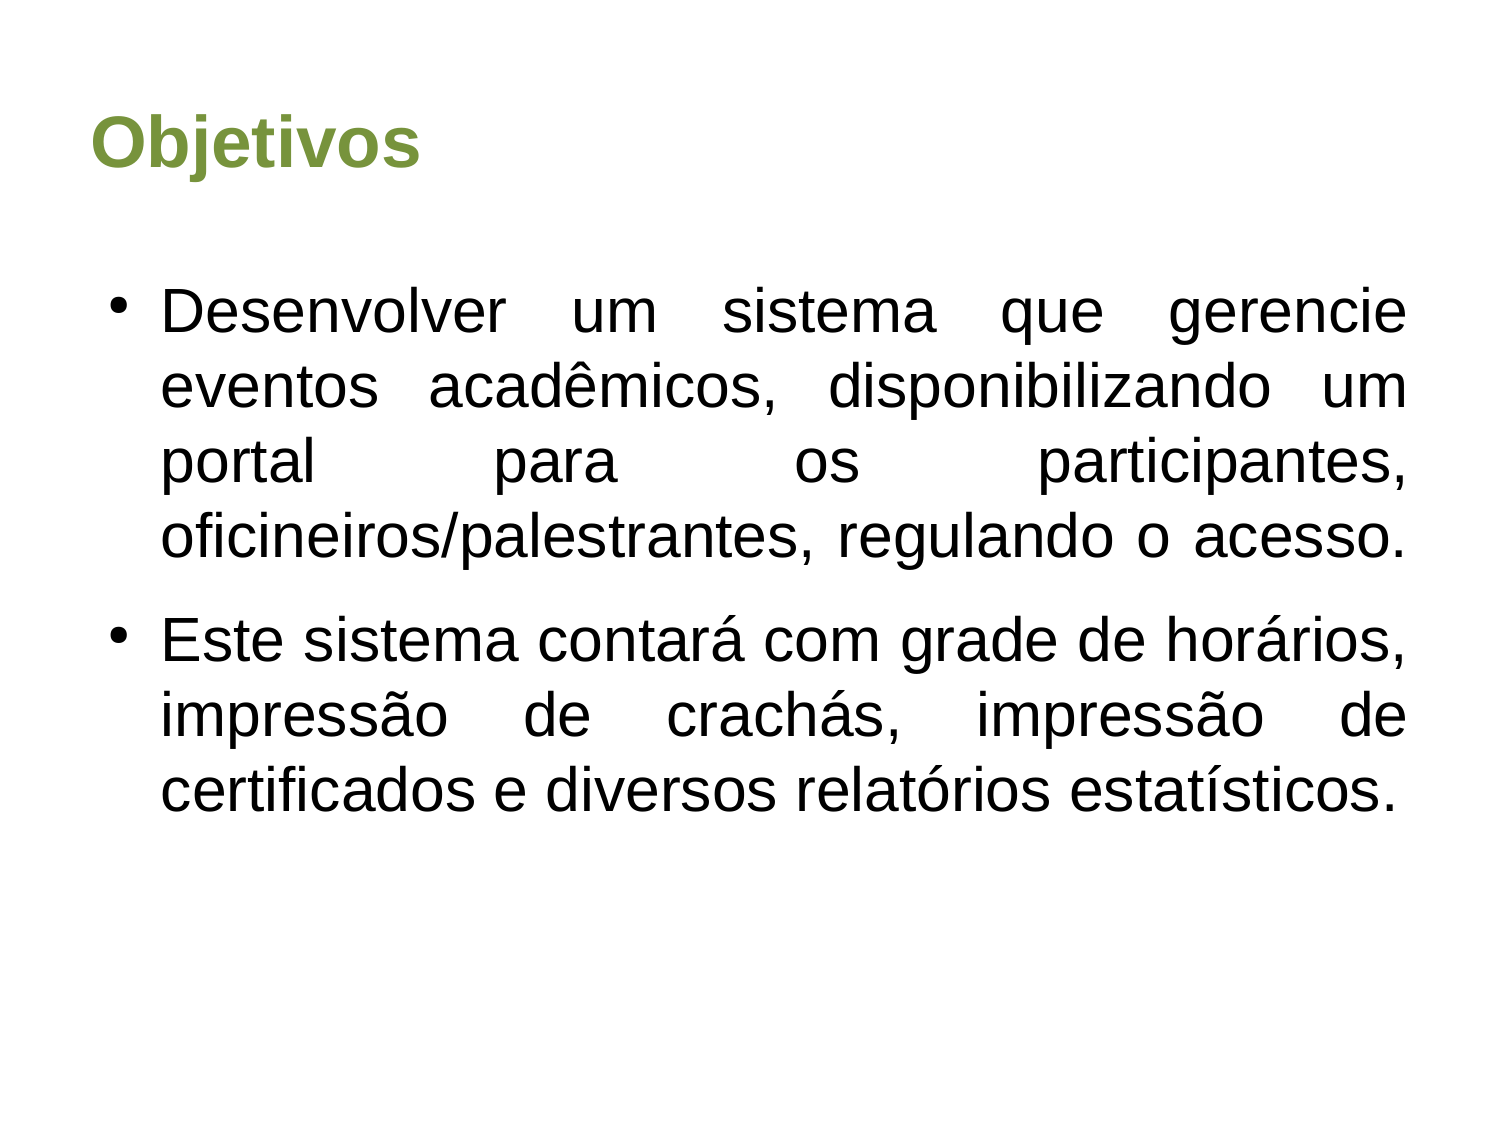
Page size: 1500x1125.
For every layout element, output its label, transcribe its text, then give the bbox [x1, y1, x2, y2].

title Objetivos [75, 45, 1425, 233]
list Desenvolver um sistema que gerencie eventos acadêmicos, disponibilizando um portal para os participantes, oficineiros/palestrantes, regulando o acesso. Este sistema contará com grade de horários, impressão de crachás, impressão de certificados e diversos relatórios estatísticos. [75, 262, 1425, 1005]
